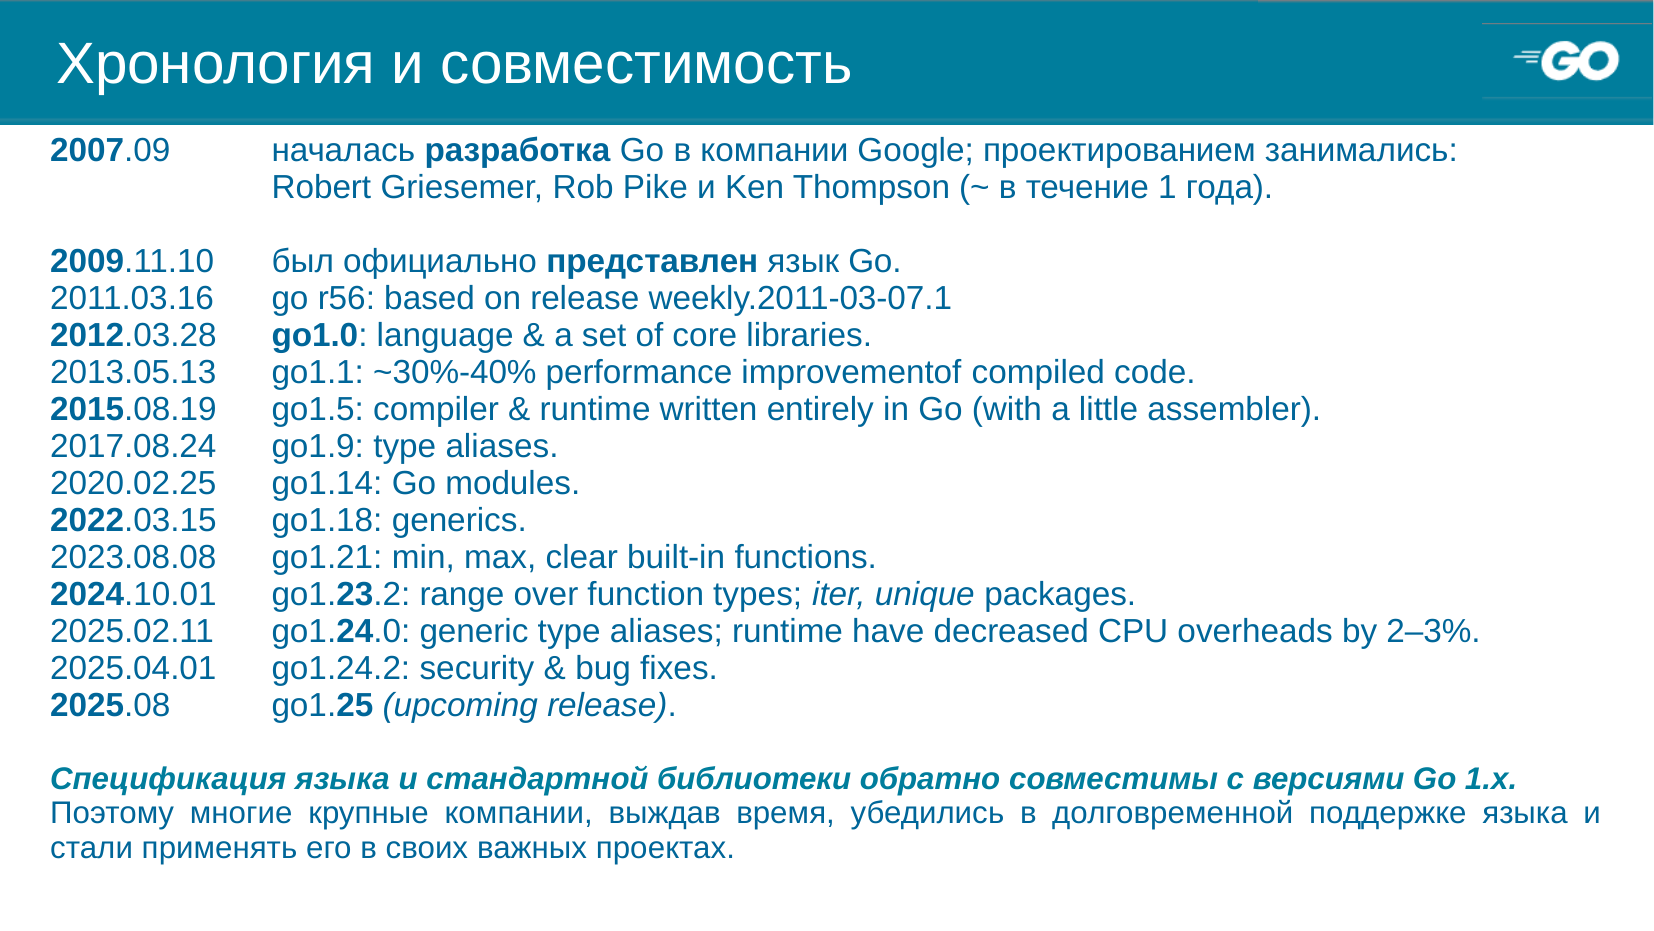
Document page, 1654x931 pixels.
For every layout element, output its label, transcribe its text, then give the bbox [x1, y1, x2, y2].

text_box Хронология и совместимость [41, 23, 1495, 104]
picture [1542, 41, 1619, 81]
text_box 2007.09 началась разработка Go в компании Google; проектированием занимались: Robert Griesemer, Rob Pike и Ken Thompson (~ в течение 1 года). 2009.11.10 был официально представлен язык Go. 2011.03.16 go r56: based on release weekly.2011-03-07.1 2012.03.28 go1.0: language & a set of core libraries. 2013.05.13 go1.1: ~30%-40% performance improvementof compiled code. 2015.08.19 go1.5: compiler & runtime written entirely in Go (with a little assembler). 2017.08.24 go1.9: type aliases. 2020.02.25 go1.14: Go modules. 2022.03.15 go1.18: generics. 2023.08.08 go1.21: min, max, clear built-in functions. 2024.10.01 go1.23.2: range over function types; iter, unique packages. 2025.02.11 go1.24.0: generic type aliases; runtime have decreased CPU overheads by 2–3%. 2025.04.01 go1.24.2: security & bug fixes. 2025.08 go1.25 (upcoming release). Спецификация языка и стандартной библиотеки обратно совместимы с версиями Go 1.x. Поэтому многие крупные компании, выждав время, убедились в долговременной поддержке языка и стали применять его в своих важных проектах. [35, 124, 1619, 917]
